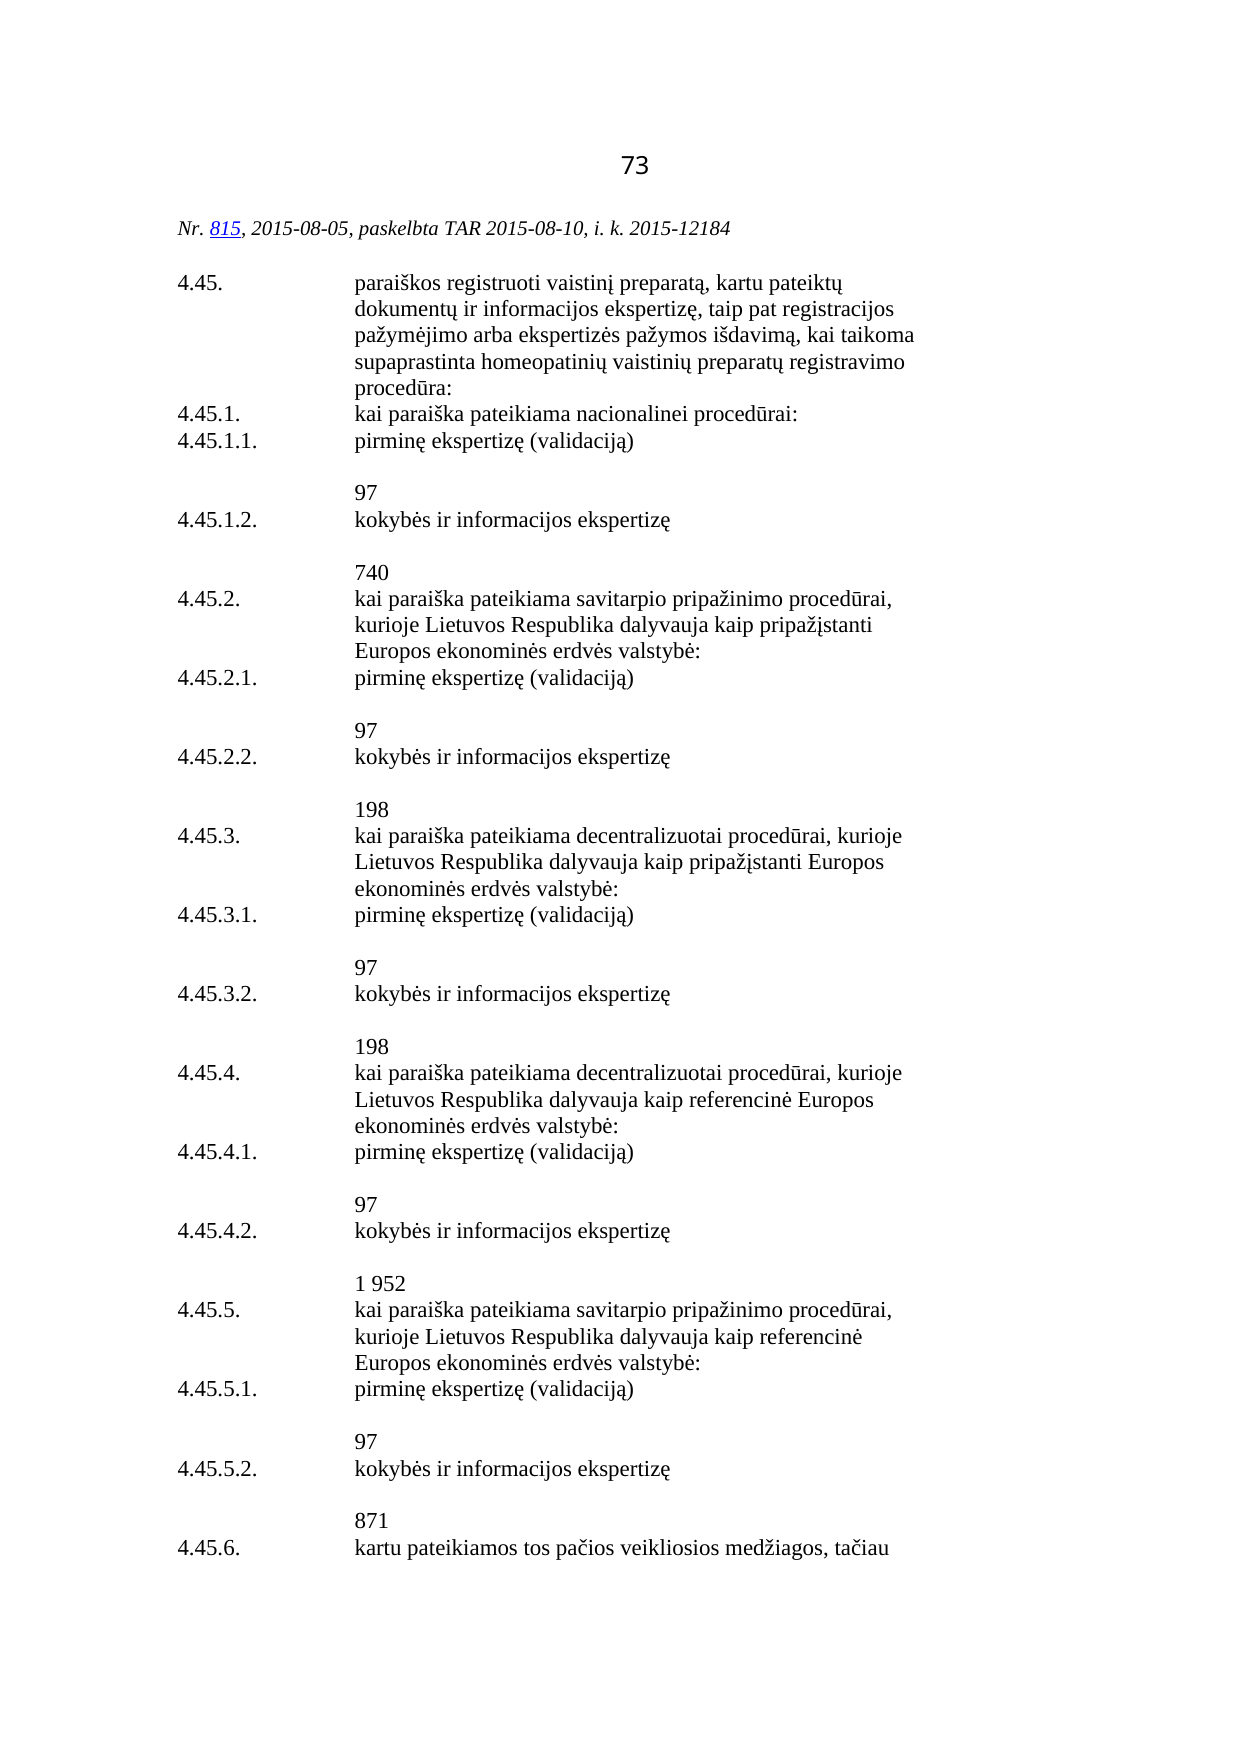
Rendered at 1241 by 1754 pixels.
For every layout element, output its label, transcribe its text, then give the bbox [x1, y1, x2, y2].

text 4.45.2.2. kokybės ir informacijos ekspertizę 198 [177, 743, 945, 822]
text 4.45.4.2. kokybės ir informacijos ekspertizę 1 952 [177, 1217, 945, 1296]
text 4.45.5. kai paraiška pateikiama savitarpio pripažinimo procedūrai, [177, 1296, 945, 1323]
text pažymėjimo arba ekspertizės pažymos išdavimą, kai taikoma [354, 321, 945, 348]
text 4.45.5.2. kokybės ir informacijos ekspertizę 871 [177, 1454, 945, 1534]
text ekonominės erdvės valstybė: [354, 1112, 945, 1138]
text 4.45.2.1. pirminę ekspertizę (validaciją) 97 [177, 664, 945, 743]
text 4.45.2. kai paraiška pateikiama savitarpio pripažinimo procedūrai, [177, 585, 945, 611]
text Lietuvos Respublika dalyvauja kaip referencinė Europos [354, 1086, 945, 1112]
text 4.45.3.2. kokybės ir informacijos ekspertizę 198 [177, 980, 945, 1059]
text 4.45.4. kai paraiška pateikiama decentralizuotai procedūrai, kurioje [177, 1059, 945, 1086]
text 4.45.1.1. pirminę ekspertizę (validaciją) 97 [177, 427, 945, 506]
text Europos ekonominės erdvės valstybė: [354, 1349, 945, 1376]
text 4.45. paraiškos registruoti vaistinį preparatą, kartu pateiktų [177, 269, 945, 295]
text Europos ekonominės erdvės valstybė: [354, 638, 945, 664]
text procedūra: [354, 374, 945, 400]
text 4.45.6. kartu pateikiamos tos pačios veikliosios medžiagos, tačiau [177, 1534, 945, 1560]
text supaprastinta homeopatinių vaistinių preparatų registravimo [354, 348, 945, 374]
text 4.45.3. kai paraiška pateikiama decentralizuotai procedūrai, kurioje [177, 822, 945, 848]
text ekonominės erdvės valstybė: [354, 875, 945, 901]
text Nr. 815, 2015-08-05, paskelbta TAR 2015-08-10, i. k. 2015-12184 [177, 216, 1093, 240]
text dokumentų ir informacijos ekspertizę, taip pat registracijos [354, 295, 945, 321]
text 4.45.3.1. pirminę ekspertizę (validaciją) 97 [177, 901, 945, 980]
text 4.45.4.1. pirminę ekspertizę (validaciją) 97 [177, 1138, 945, 1217]
text Lietuvos Respublika dalyvauja kaip pripažįstanti Europos [354, 848, 945, 875]
text kurioje Lietuvos Respublika dalyvauja kaip pripažįstanti [354, 611, 945, 638]
text 4.45.5.1. pirminę ekspertizę (validaciją) 97 [177, 1376, 945, 1454]
text kurioje Lietuvos Respublika dalyvauja kaip referencinė [354, 1323, 945, 1349]
text 4.45.1.2. kokybės ir informacijos ekspertizę 740 [177, 506, 945, 585]
text 4.45.1. kai paraiška pateikiama nacionalinei procedūrai: [177, 400, 945, 427]
